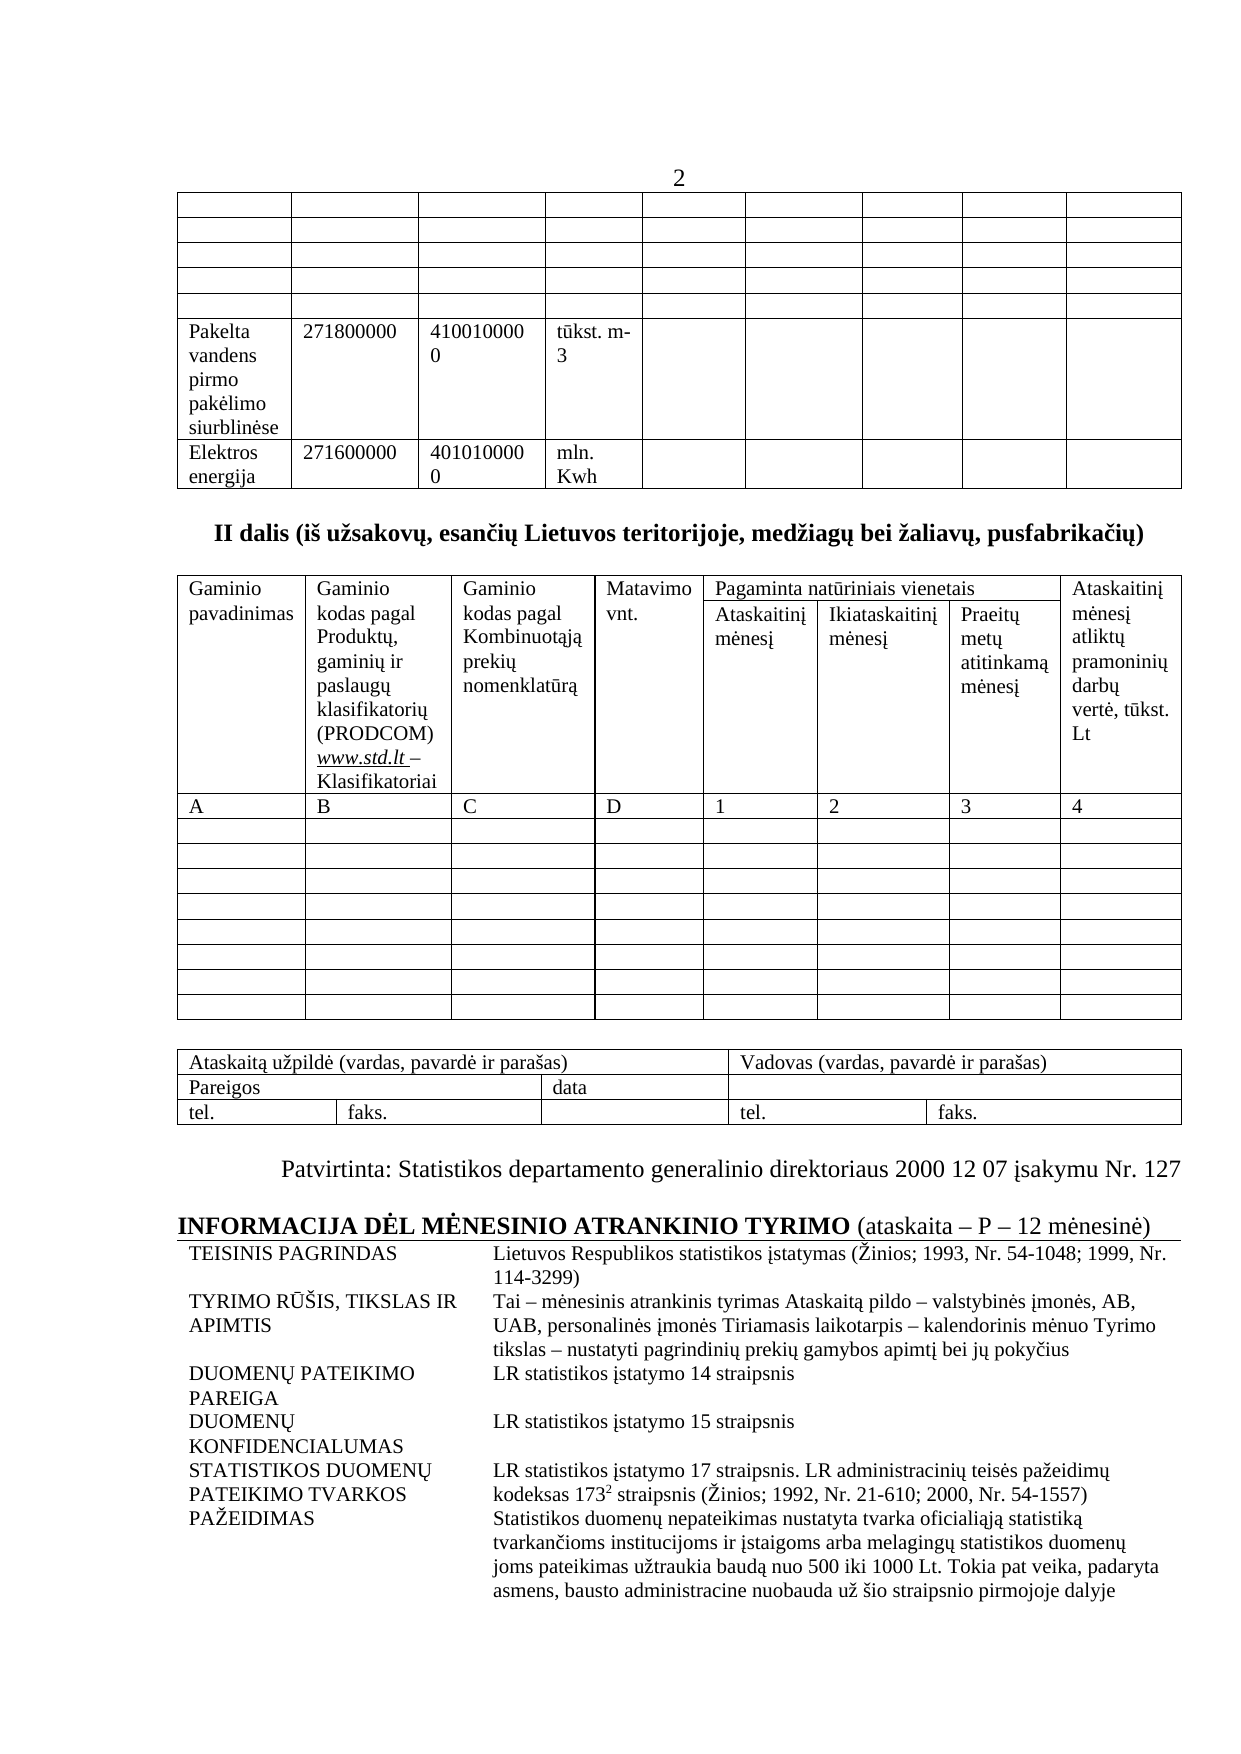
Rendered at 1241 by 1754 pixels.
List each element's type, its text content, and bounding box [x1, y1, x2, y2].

table_cell [596, 844, 703, 868]
table_cell [643, 319, 745, 439]
table_cell [818, 995, 949, 1019]
table_cell [643, 193, 745, 217]
table_cell [306, 920, 451, 943]
table_cell 4 [1061, 794, 1181, 818]
table_cell [950, 819, 1060, 843]
table_cell [596, 869, 703, 893]
table_cell D [596, 794, 703, 818]
table_cell [729, 1075, 1181, 1099]
table_cell [863, 294, 962, 317]
table_cell [963, 268, 1066, 292]
table_header Matavimo vnt. [596, 576, 703, 793]
table_cell [1067, 218, 1181, 242]
table_cell 3 [950, 794, 1060, 818]
table_cell [704, 819, 817, 843]
table_cell [1067, 294, 1181, 317]
table_cell 271800000 [292, 319, 418, 439]
table_cell [1067, 243, 1181, 267]
table_cell [419, 243, 545, 267]
table_cell [863, 268, 962, 292]
table_cell [704, 970, 817, 994]
table_cell [546, 193, 642, 217]
table_cell [818, 945, 949, 969]
table_cell [306, 869, 451, 893]
text Patvirtinta: Statistikos departamento generalinio direktoriaus 2000 12 07 įsakymu Nr. 127 [177, 1154, 1181, 1182]
table_cell Praeitų metų atitinkamą mėnesį [950, 601, 1060, 793]
table_cell [643, 268, 745, 292]
table_header Ataskaitą užpildė (vardas, pavardė ir parašas) [178, 1050, 728, 1074]
table_cell [818, 869, 949, 893]
table_cell [292, 268, 418, 292]
table_cell [963, 294, 1066, 317]
table_cell [1067, 268, 1181, 292]
table_cell DUOMENŲ KONFIDENCIALUMAS [177, 1410, 482, 1458]
table_header Pagaminta natūriniais vienetais [704, 576, 1060, 600]
table_cell LR statistikos įstatymo 15 straipsnis [482, 1410, 1181, 1458]
table_cell [546, 243, 642, 267]
table_cell [546, 218, 642, 242]
table_cell [950, 995, 1060, 1019]
table_cell 4010100000 [419, 440, 545, 488]
table_cell [306, 844, 451, 868]
text INFORMACIJA DĖL MĖNESINIO ATRANKINIO TYRIMO (ataskaita – P – 12 mėnesinė) [177, 1211, 1181, 1240]
table_cell [1061, 894, 1181, 918]
table_cell [1061, 869, 1181, 893]
table_cell [546, 268, 642, 292]
table_cell [419, 193, 545, 217]
table_cell [178, 243, 291, 267]
table_cell [596, 920, 703, 943]
table_cell Ataskaitinį mėnesį [704, 601, 817, 793]
table_header Lietuvos Respublikos statistikos įstatymas (Žinios; 1993, Nr. 54-1048; 1999, Nr. 114-3299) [482, 1241, 1181, 1289]
table_cell [452, 844, 594, 868]
table_cell [950, 894, 1060, 918]
table_cell [596, 970, 703, 994]
table_cell [746, 218, 862, 242]
table_cell DUOMENŲ PATEIKIMO PAREIGA [177, 1361, 482, 1409]
table_cell [292, 294, 418, 317]
table_cell [818, 844, 949, 868]
table_cell [292, 193, 418, 217]
table_cell tūkst. m-3 [546, 319, 642, 439]
table_cell [963, 319, 1066, 439]
table_cell [746, 193, 862, 217]
table_cell Pareigos [178, 1075, 541, 1099]
table_cell [292, 218, 418, 242]
table_cell mln. Kwh [546, 440, 642, 488]
table_header Gaminio kodas pagal Kombinuotąją prekių nomenklatūrą [452, 576, 594, 793]
table_cell [178, 844, 305, 868]
table_cell LR statistikos įstatymo 14 straipsnis [482, 1361, 1181, 1409]
table_cell [178, 218, 291, 242]
table_cell 1 [704, 794, 817, 818]
table_cell A [178, 794, 305, 818]
table_cell [419, 268, 545, 292]
table_cell [452, 920, 594, 943]
table_cell [306, 970, 451, 994]
table_cell [1061, 920, 1181, 943]
table_cell [704, 945, 817, 969]
table_cell faks. [927, 1100, 1181, 1124]
table_cell 271600000 [292, 440, 418, 488]
table_cell 2 [818, 794, 949, 818]
table_cell B [306, 794, 451, 818]
table_cell [963, 193, 1066, 217]
table_header Ataskaitinį mėnesį atliktų pramoninių darbų vertė, tūkst. Lt [1061, 576, 1181, 793]
table_cell [306, 945, 451, 969]
table_cell [178, 995, 305, 1019]
table_cell [178, 819, 305, 843]
table_cell [452, 869, 594, 893]
table_cell [1067, 440, 1181, 488]
table_cell 4100100000 [419, 319, 545, 439]
table_cell [452, 970, 594, 994]
table_cell [452, 819, 594, 843]
table_cell [452, 894, 594, 918]
table_cell [818, 819, 949, 843]
table_cell [863, 218, 962, 242]
table_cell Pakelta vandens pirmo pakėlimo siurblinėse [178, 319, 291, 439]
table_cell [1067, 319, 1181, 439]
table_cell [419, 218, 545, 242]
table_cell [963, 218, 1066, 242]
table_cell [863, 243, 962, 267]
table_cell [863, 440, 962, 488]
table_cell [950, 920, 1060, 943]
table_cell [746, 268, 862, 292]
table_cell [178, 294, 291, 317]
table_cell [863, 193, 962, 217]
table_cell [963, 243, 1066, 267]
table_header Vadovas (vardas, pavardė ir parašas) [729, 1050, 1181, 1074]
table_cell [818, 894, 949, 918]
table_cell STATISTIKOS DUOMENŲ PATEIKIMO TVARKOS PAŽEIDIMAS [177, 1458, 482, 1602]
table_cell [704, 920, 817, 943]
table_cell [178, 945, 305, 969]
table_cell data [542, 1075, 728, 1099]
table_cell [863, 319, 962, 439]
table_cell Tai – mėnesinis atrankinis tyrimas Ataskaitą pildo – valstybinės įmonės, AB, UAB, personalinės įmonės Tiriamasis laikotarpis – kalendorinis mėnuo Tyrimo tikslas – nustatyti pagrindinių prekių gamybos apimtį bei jų pokyčius [482, 1289, 1181, 1361]
table_cell [178, 869, 305, 893]
table_cell [542, 1100, 728, 1124]
table_cell [746, 440, 862, 488]
table_cell [746, 243, 862, 267]
table_cell [1061, 945, 1181, 969]
table_header Gaminio pavadinimas [178, 576, 305, 793]
table_cell [746, 294, 862, 317]
table_cell [306, 819, 451, 843]
table_cell [1067, 193, 1181, 217]
table_cell [704, 894, 817, 918]
table_cell [452, 995, 594, 1019]
table_cell [746, 319, 862, 439]
table_cell [643, 218, 745, 242]
table_cell [178, 268, 291, 292]
table_cell [704, 869, 817, 893]
table_cell [452, 945, 594, 969]
table_header TEISINIS PAGRINDAS [177, 1241, 482, 1289]
table_cell Elektros energija [178, 440, 291, 488]
table_cell [950, 844, 1060, 868]
table_cell [1061, 995, 1181, 1019]
table_cell tel. [178, 1100, 336, 1124]
table_cell LR statistikos įstatymo 17 straipsnis. LR administracinių teisės pažeidimų kodeksas 1732 straipsnis (Žinios; 1992, Nr. 21-610; 2000, Nr. 54-1557) Statistikos duomenų nepateikimas nustatyta tvarka oficialiąją statistiką tvarkančioms institucijoms ir įstaigoms arba melagingų statistikos duomenų joms pateikimas užtraukia baudą nuo 500 iki 1000 Lt. Tokia pat veika, padaryta asmens, bausto administracine nuobauda už šio straipsnio pirmojoje dalyje [482, 1458, 1181, 1602]
table_cell [596, 945, 703, 969]
table_cell [306, 894, 451, 918]
table_cell [178, 894, 305, 918]
table_cell [643, 294, 745, 317]
table_cell [419, 294, 545, 317]
table_cell [178, 920, 305, 943]
table_cell [1061, 970, 1181, 994]
table_cell [950, 945, 1060, 969]
table_cell Ikiataskaitinį mėnesį [818, 601, 949, 793]
table_cell [1061, 844, 1181, 868]
table_cell [306, 995, 451, 1019]
text II dalis (iš užsakovų, esančių Lietuvos teritorijoje, medžiagų bei žaliavų, pusfabrikačių) [177, 518, 1181, 547]
table_cell [546, 294, 642, 317]
table_cell [596, 995, 703, 1019]
table_cell [643, 440, 745, 488]
table_cell [704, 995, 817, 1019]
table_cell faks. [337, 1100, 541, 1124]
table_cell C [452, 794, 594, 818]
table_cell [596, 894, 703, 918]
table_cell [178, 970, 305, 994]
table_cell TYRIMO RŪŠIS, TIKSLAS IR APIMTIS [177, 1289, 482, 1361]
table_cell [596, 819, 703, 843]
table_cell [1061, 819, 1181, 843]
table_cell [292, 243, 418, 267]
table_cell [704, 844, 817, 868]
table_cell [818, 920, 949, 943]
table_cell [950, 869, 1060, 893]
table_cell [950, 970, 1060, 994]
table_cell tel. [729, 1100, 926, 1124]
table_cell [643, 243, 745, 267]
table_cell [963, 440, 1066, 488]
table_cell [818, 970, 949, 994]
table_cell [178, 193, 291, 217]
table_header Gaminio kodas pagal Produktų, gaminių ir paslaugų klasifikatorių (PRODCOM) www.std.lt – Klasifikatoriai [306, 576, 451, 793]
